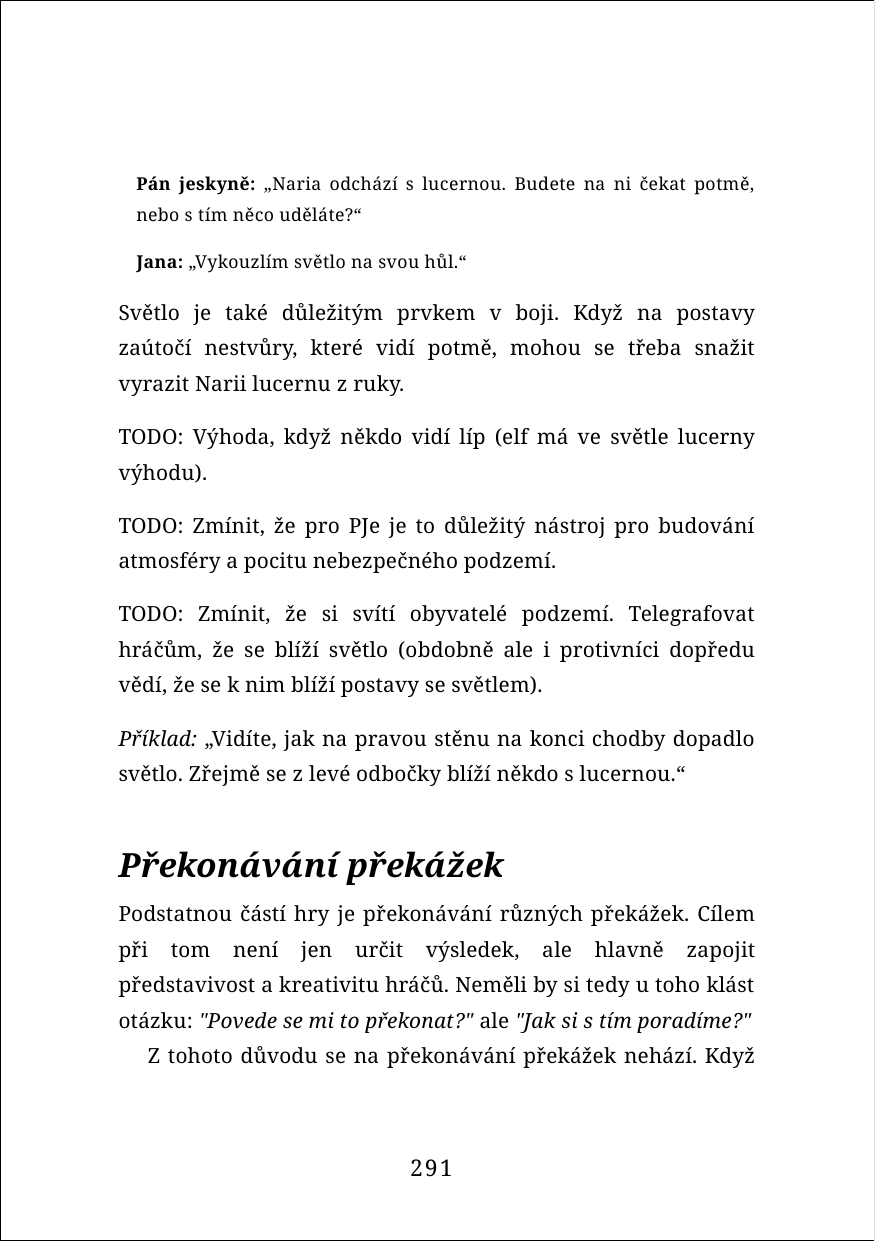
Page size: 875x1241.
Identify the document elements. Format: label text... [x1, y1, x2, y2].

text TODO: Zmínit, že si svítí obyvatelé podzemí. Telegrafovat hráčům, že se blíží světlo (obdobně ale i protivníci dopředu vědí, že se k nim blíží postavy se světlem). [118, 599, 756, 699]
text Příklad: „Vidíte, jak na pravou stěnu na konci chodby dopadlo světlo. Zřejmě se z levé odbočky blíží někdo s lucernou.“ [118, 724, 756, 788]
text Jana: „Vykouzlím světlo na svou hůl.“ [136, 250, 756, 274]
text TODO: Zmínit, že pro PJe je to důležitý nástroj pro budování atmosféry a pocitu nebezpečného podzemí. [118, 511, 756, 575]
text Podstatnou částí hry je překonávání různých překážek. Cílem při tom není jen určit výsledek, ale hlavně zapojit představivost a kreativitu hráčů. Neměli by si tedy u toho klást otázku: "Povede se mi to překonat?" ale "Jak si s tím poradíme?" Z tohoto důvodu se na překonávání překážek nehází. Když [118, 899, 756, 1070]
text Světlo je také důležitým prvkem v boji. Když na postavy zaútočí nestvůry, které vidí potmě, mohou se třeba snažit vyrazit Narii lucernu z ruky. [118, 298, 756, 397]
text Pán jeskyně: „Naria odchází s lucernou. Budete na ni čekat potmě, nebo s tím něco uděláte?“ [136, 172, 756, 226]
text TODO: Výhoda, když někdo vidí líp (elf má ve světle lucerny výhodu). [118, 422, 756, 486]
subtitle Překonávání překážek [118, 842, 756, 888]
